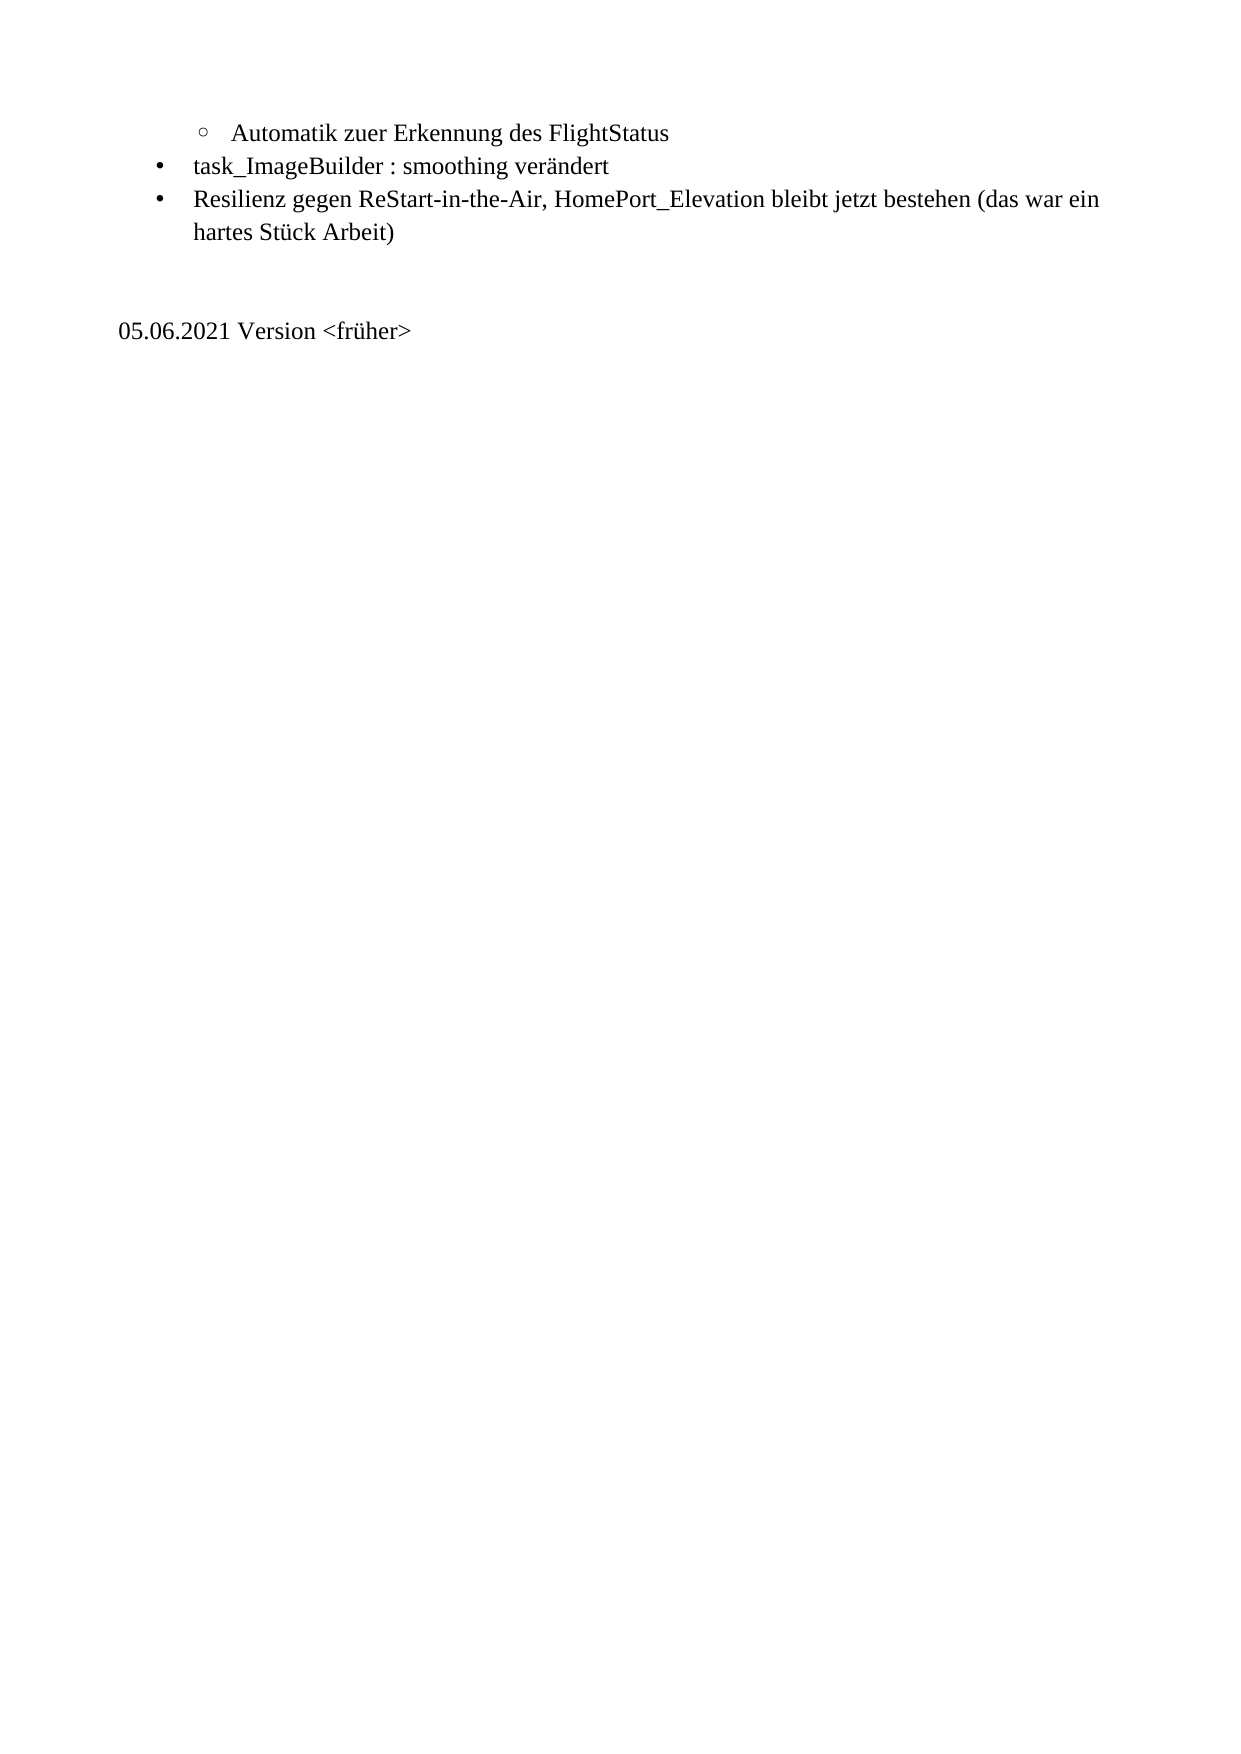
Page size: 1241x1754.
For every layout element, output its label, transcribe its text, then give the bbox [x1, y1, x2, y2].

list Automatik zuer Erkennung des FlightStatus [193, 118, 1122, 147]
list Resilienz gegen ReStart-in-the-Air, HomePort_Elevation bleibt jetzt bestehen (das war ein hartes Stück Arbeit) [156, 184, 1122, 246]
text 05.06.2021 Version <früher> [118, 316, 1122, 345]
list task_ImageBuilder : smoothing verändert [156, 151, 1122, 180]
